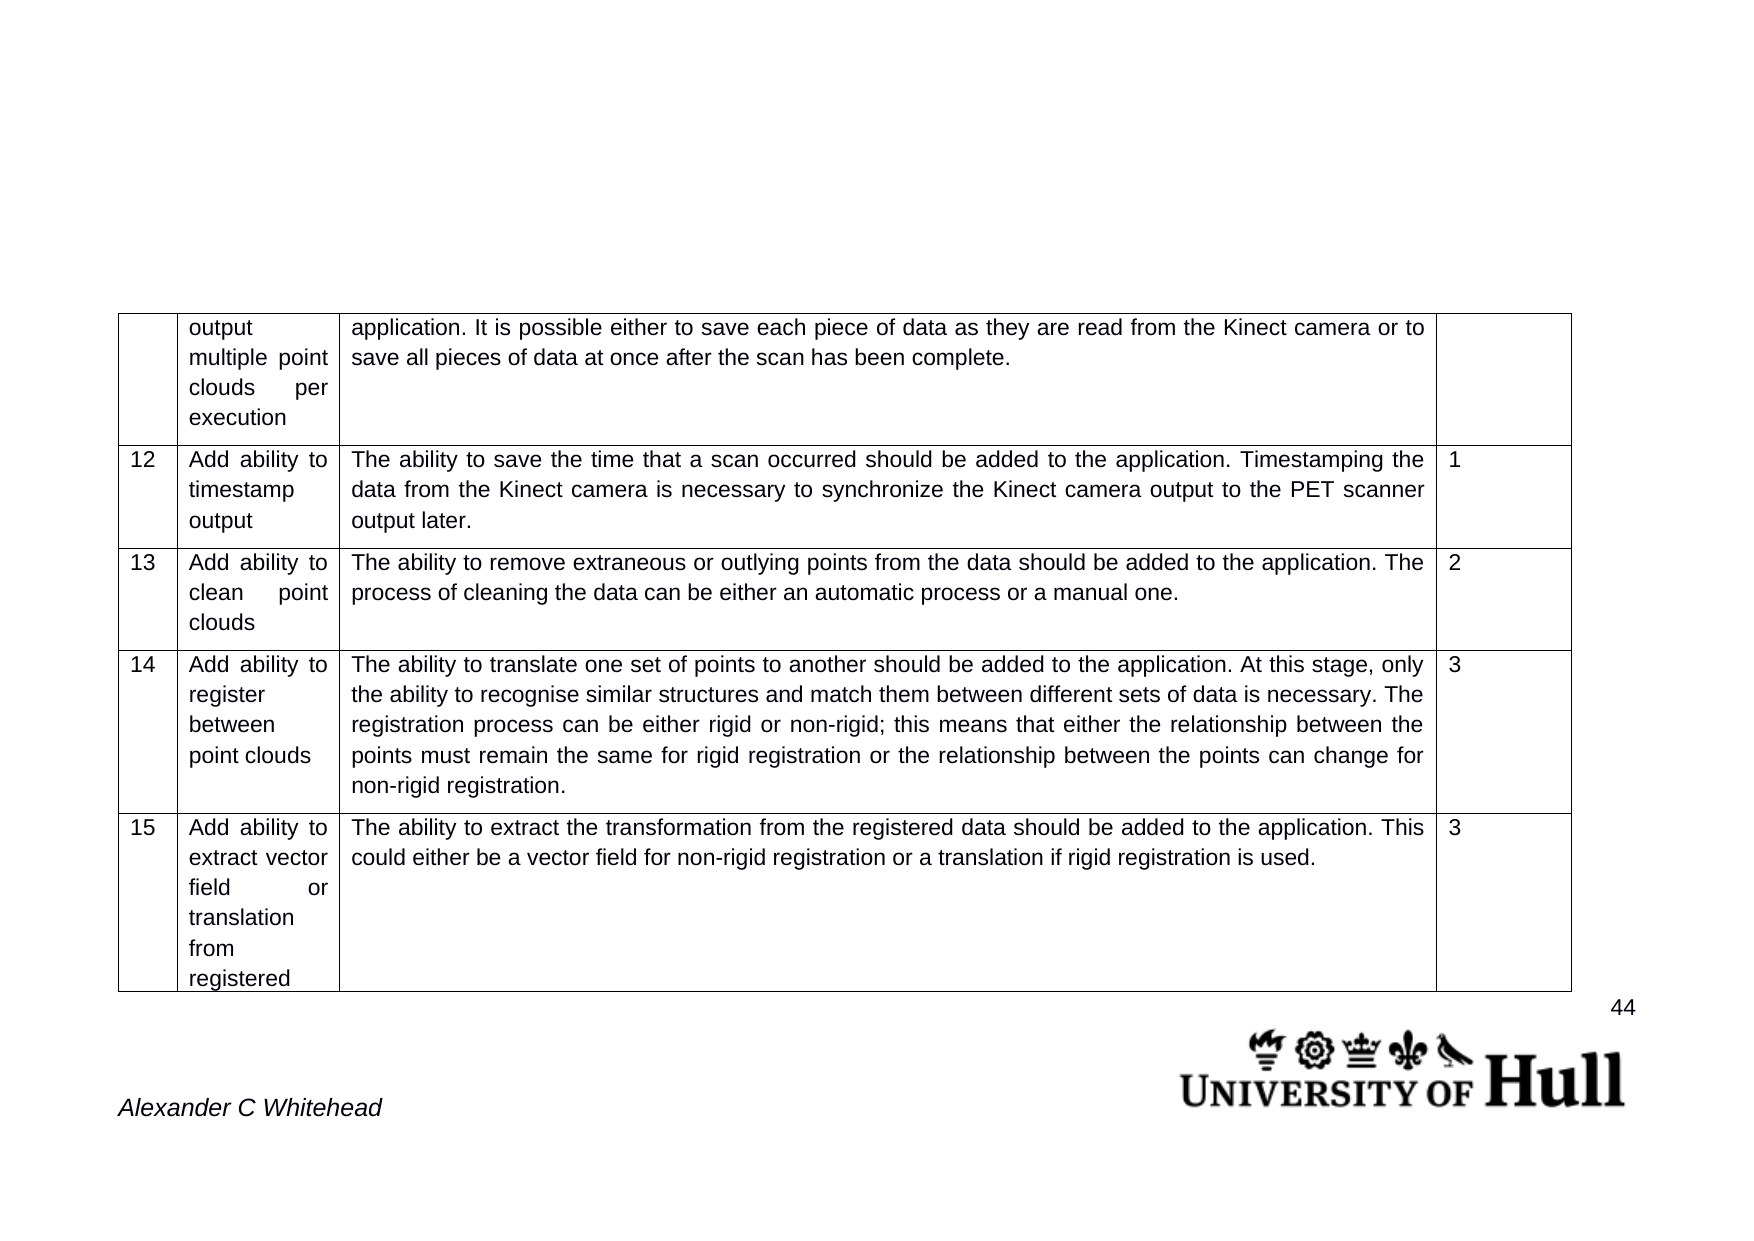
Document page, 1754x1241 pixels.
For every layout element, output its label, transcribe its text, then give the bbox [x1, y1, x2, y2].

picture [1173, 1020, 1634, 1117]
table_cell 1 [1437, 446, 1571, 547]
table_cell The ability to remove extraneous or outlying points from the data should be added to the application. The process of cleaning the data can be either an automatic process or a manual one. [340, 549, 1436, 650]
table_cell Add ability to register between point clouds [178, 651, 339, 813]
table_cell Add ability to clean point clouds [178, 549, 339, 650]
table_cell 2 [1437, 549, 1571, 650]
table_cell Add ability to timestamp output [178, 446, 339, 547]
table_cell The ability to translate one set of points to another should be added to the application. At this stage, only the ability to recognise similar structures and match them between different sets of data is necessary. The registration process can be either rigid or non-rigid; this means that either the relationship between the points must remain the same for rigid registration or the relationship between the points can change for non-rigid registration. [340, 651, 1436, 813]
table_cell [1437, 314, 1571, 445]
table_cell application. It is possible either to save each piece of data as they are read from the Kinect camera or to save all pieces of data at once after the scan has been complete. [340, 314, 1436, 445]
table_cell 13 [119, 549, 177, 650]
table_cell [119, 314, 177, 445]
table_cell 12 [119, 446, 177, 547]
table_cell The ability to save the time that a scan occurred should be added to the application. Timestamping the data from the Kinect camera is necessary to synchronize the Kinect camera output to the PET scanner output later. [340, 446, 1436, 547]
table_cell 3 [1437, 814, 1571, 991]
table_cell Add ability to extract vector field or translation from registered [178, 814, 339, 991]
table_cell 14 [119, 651, 177, 813]
table_cell 15 [119, 814, 177, 991]
table_cell The ability to extract the transformation from the registered data should be added to the application. This could either be a vector field for non-rigid registration or a translation if rigid registration is used. [340, 814, 1436, 991]
table_cell 3 [1437, 651, 1571, 813]
table_cell output multiple point clouds per execution [178, 314, 339, 445]
